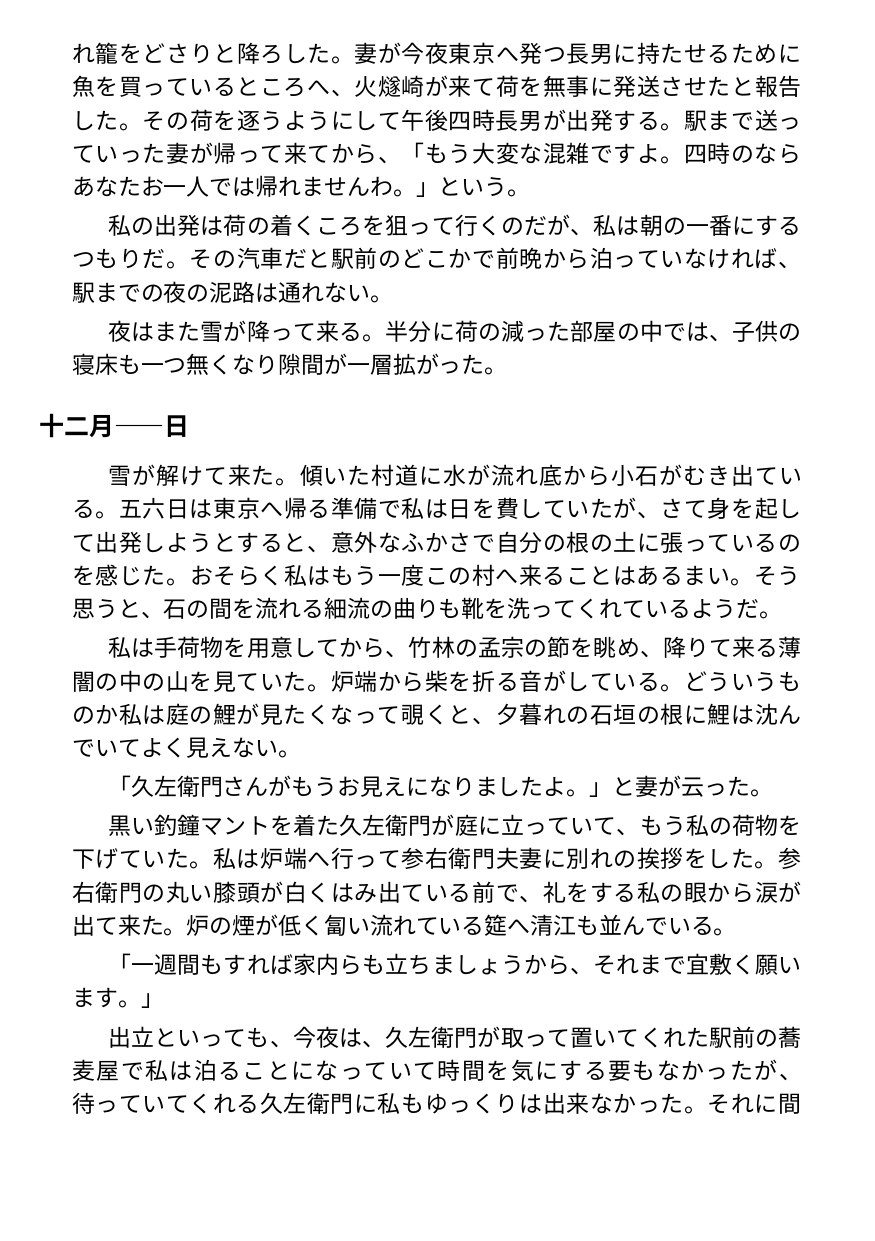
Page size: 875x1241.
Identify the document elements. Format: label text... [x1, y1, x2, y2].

text れ籠をどさりと降ろした。妻が今夜東京へ発つ長男に持たせるために魚を買っているところへ、火燧崎が来て荷を無事に発送させたと報告した。その荷を逐うようにして午後四時長男が出発する。駅まで送っていった妻が帰って来てから、「もう大変な混雑ですよ。四時のならあなたお一人では帰れませんわ。」という。 [72, 36, 802, 202]
subtitle 十二月――日 [36, 404, 838, 446]
text 「久左衛門さんがもうお見えになりましたよ。」と妻が云った。 [72, 769, 802, 802]
text 私の出発は荷の着くころを狙って行くのだが、私は朝の一番にするつもりだ。その汽車だと駅前のどこかで前晩から泊っていなければ、駅までの夜の泥路は通れない。 [72, 208, 802, 308]
text 雪が解けて来た。傾いた村道に水が流れ底から小石がむき出ている。五六日は東京へ帰る準備で私は日を費していたが、さて身を起して出発しようとすると、意外なふかさで自分の根の土に張っているのを感じた。おそらく私はもう一度この村へ来ることはあるまい。そう思うと、石の間を流れる細流の曲りも靴を洗ってくれているようだ。 [72, 458, 802, 624]
text 「一週間もすれば家内らも立ちましょうから、それまで宜敷く願います。」 [72, 947, 802, 1013]
text 夜はまた雪が降って来る。半分に荷の減った部屋の中では、子供の寝床も一つ無くなり隙間が一層拡がった。 [72, 314, 802, 380]
text 黒い釣鐘マントを着た久左衛門が庭に立っていて、もう私の荷物を下げていた。私は炉端へ行って参右衛門夫妻に別れの挨拶をした。参右衛門の丸い膝頭が白くはみ出ている前で、礼をする私の眼から涙が出て来た。炉の煙が低く匐い流れている筵へ清江も並んでいる。 [72, 808, 802, 941]
text 私は手荷物を用意してから、竹林の孟宗の節を眺め、降りて来る薄闇の中の山を見ていた。炉端から柴を折る音がしている。どういうものか私は庭の鯉が見たくなって覗くと、夕暮れの石垣の根に鯉は沈んでいてよく見えない。 [72, 630, 802, 763]
text 出立といっても、今夜は、久左衛門が取って置いてくれた駅前の蕎麦屋で私は泊ることになっていて時間を気にする要もなかったが、待っていてくれる久左衛門に私もゆっくりは出来なかった。それに間 [72, 1019, 802, 1119]
